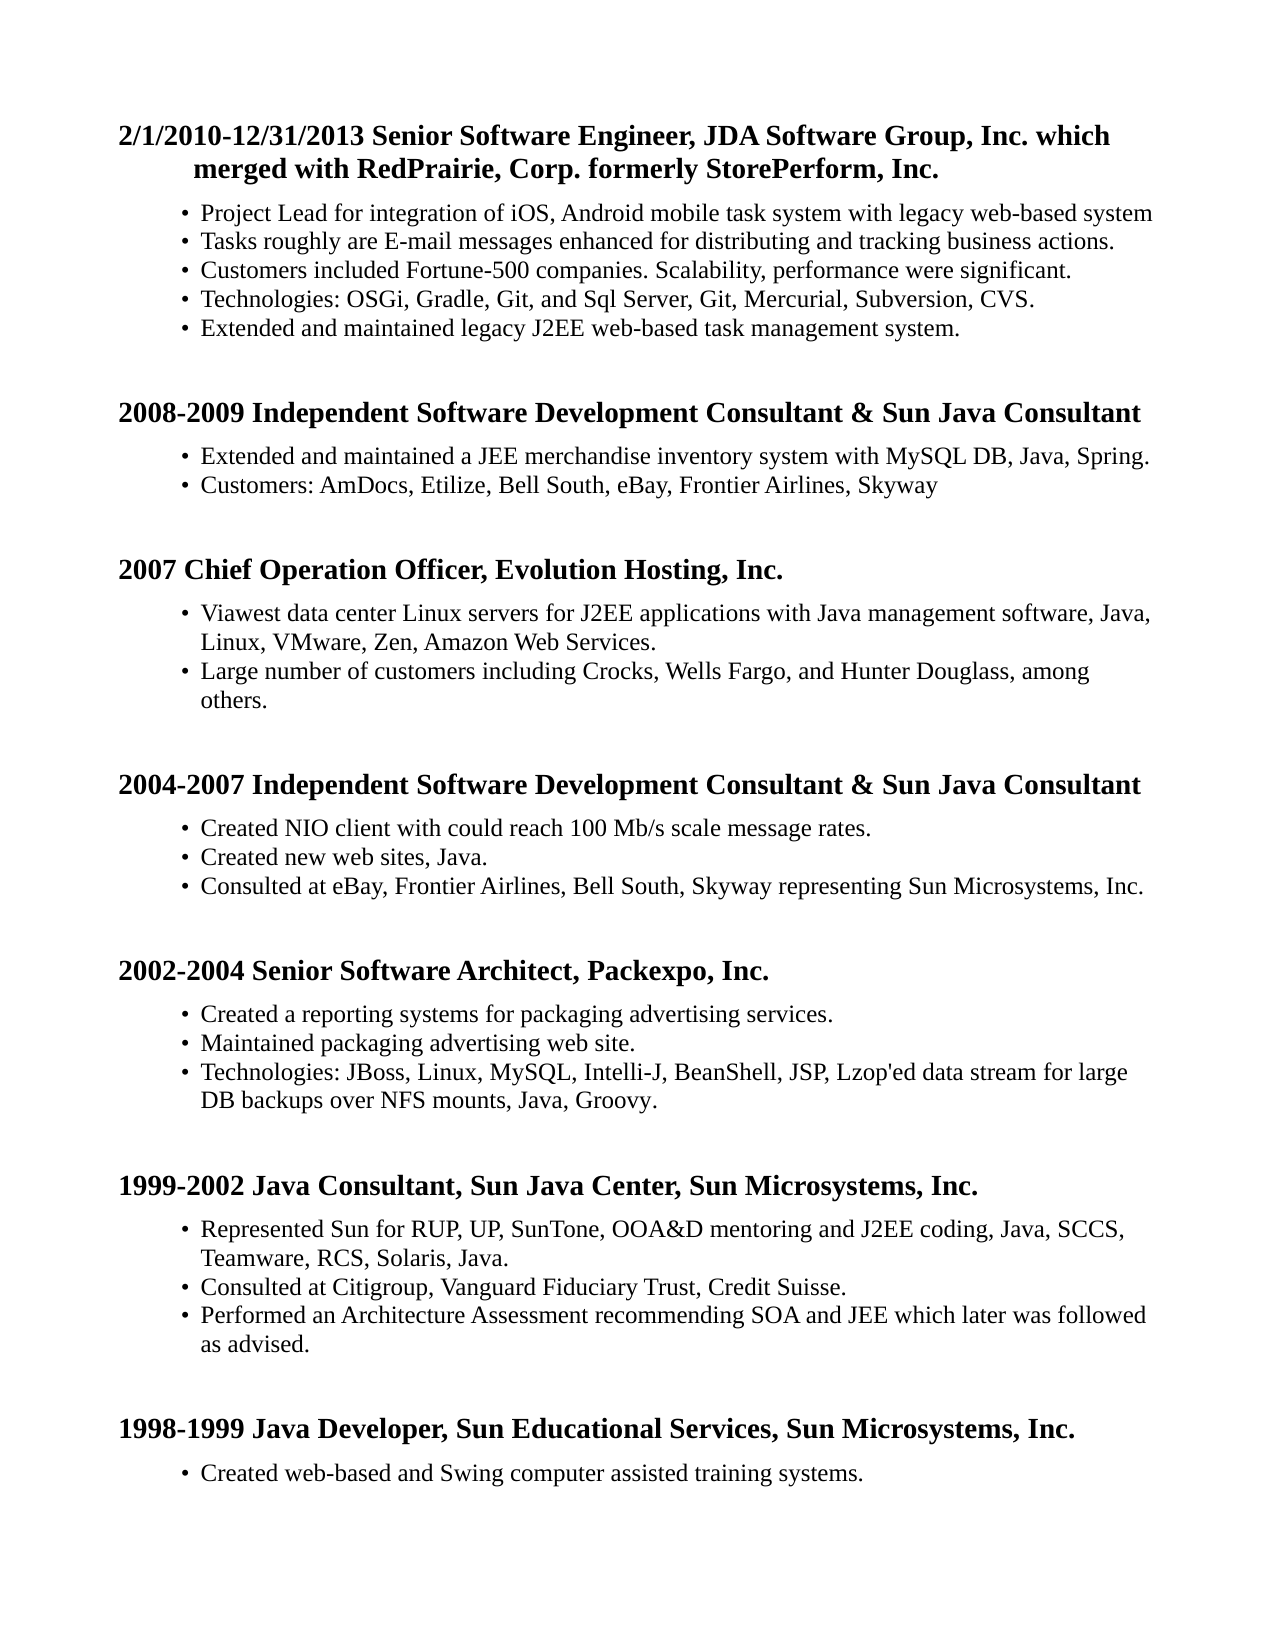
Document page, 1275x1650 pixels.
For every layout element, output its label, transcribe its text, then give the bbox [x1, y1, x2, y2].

list Viawest data center Linux servers for J2EE applications with Java management software, Java, Linux, VMware, Zen, Amazon Web Services. [181, 598, 1157, 656]
subtitle 2/1/2010-12/31/2013 Senior Software Engineer, JDA Software Group, Inc. which merged with RedPrairie, Corp. formerly StorePerform, Inc. [118, 118, 1157, 185]
list Created web-based and Swing computer assisted training systems. [200, 1458, 1157, 1486]
list Represented Sun for RUP, UP, SunTone, OOA&D mentoring and J2EE coding, Java, SCCS, Teamware, RCS, Solaris, Java. [181, 1214, 1157, 1272]
list Consulted at Citigroup, Vanguard Fiduciary Trust, Credit Suisse. [200, 1272, 1157, 1300]
list Maintained packaging advertising web site. [200, 1028, 1157, 1057]
list Customers included Fortune-500 companies. Scalability, performance were significant. [200, 255, 1157, 284]
list Customers: AmDocs, Etilize, Bell South, eBay, Frontier Airlines, Skyway [200, 470, 1157, 499]
list Tasks roughly are E-mail messages enhanced for distributing and tracking business actions. [200, 226, 1157, 255]
list Created a reporting systems for packaging advertising services. [200, 999, 1157, 1028]
list Large number of customers including Crocks, Wells Fargo, and Hunter Douglass, among others. [181, 656, 1157, 713]
list Extended and maintained legacy J2EE web-based task management system. [200, 313, 1157, 341]
list Technologies: JBoss, Linux, MySQL, Intelli-J, BeanShell, JSP, Lzop'ed data stream for large DB backups over NFS mounts, Java, Groovy. [181, 1057, 1157, 1114]
subtitle 2007 Chief Operation Officer, Evolution Hosting, Inc. [118, 552, 1157, 586]
subtitle 2004-2007 Independent Software Development Consultant & Sun Java Consultant [118, 767, 1157, 801]
subtitle 1998-1999 Java Developer, Sun Educational Services, Sun Microsystems, Inc. [118, 1412, 1157, 1445]
list Created new web sites, Java. [200, 842, 1157, 871]
subtitle 1999-2002 Java Consultant, Sun Java Center, Sun Microsystems, Inc. [118, 1168, 1157, 1202]
list Created NIO client with could reach 100 Mb/s scale message rates. [200, 813, 1157, 842]
list Project Lead for integration of iOS, Android mobile task system with legacy web-based system [200, 198, 1157, 226]
list Technologies: OSGi, Gradle, Git, and Sql Server, Git, Mercurial, Subversion, CVS. [200, 284, 1157, 313]
subtitle 2008-2009 Independent Software Development Consultant & Sun Java Consultant [118, 395, 1157, 429]
list Performed an Architecture Assessment recommending SOA and JEE which later was followed as advised. [181, 1300, 1157, 1358]
list Extended and maintained a JEE merchandise inventory system with MySQL DB, Java, Spring. [200, 441, 1157, 470]
subtitle 2002-2004 Senior Software Architect, Packexpo, Inc. [118, 953, 1157, 987]
list Consulted at eBay, Frontier Airlines, Bell South, Skyway representing Sun Microsystems, Inc. [200, 871, 1157, 899]
